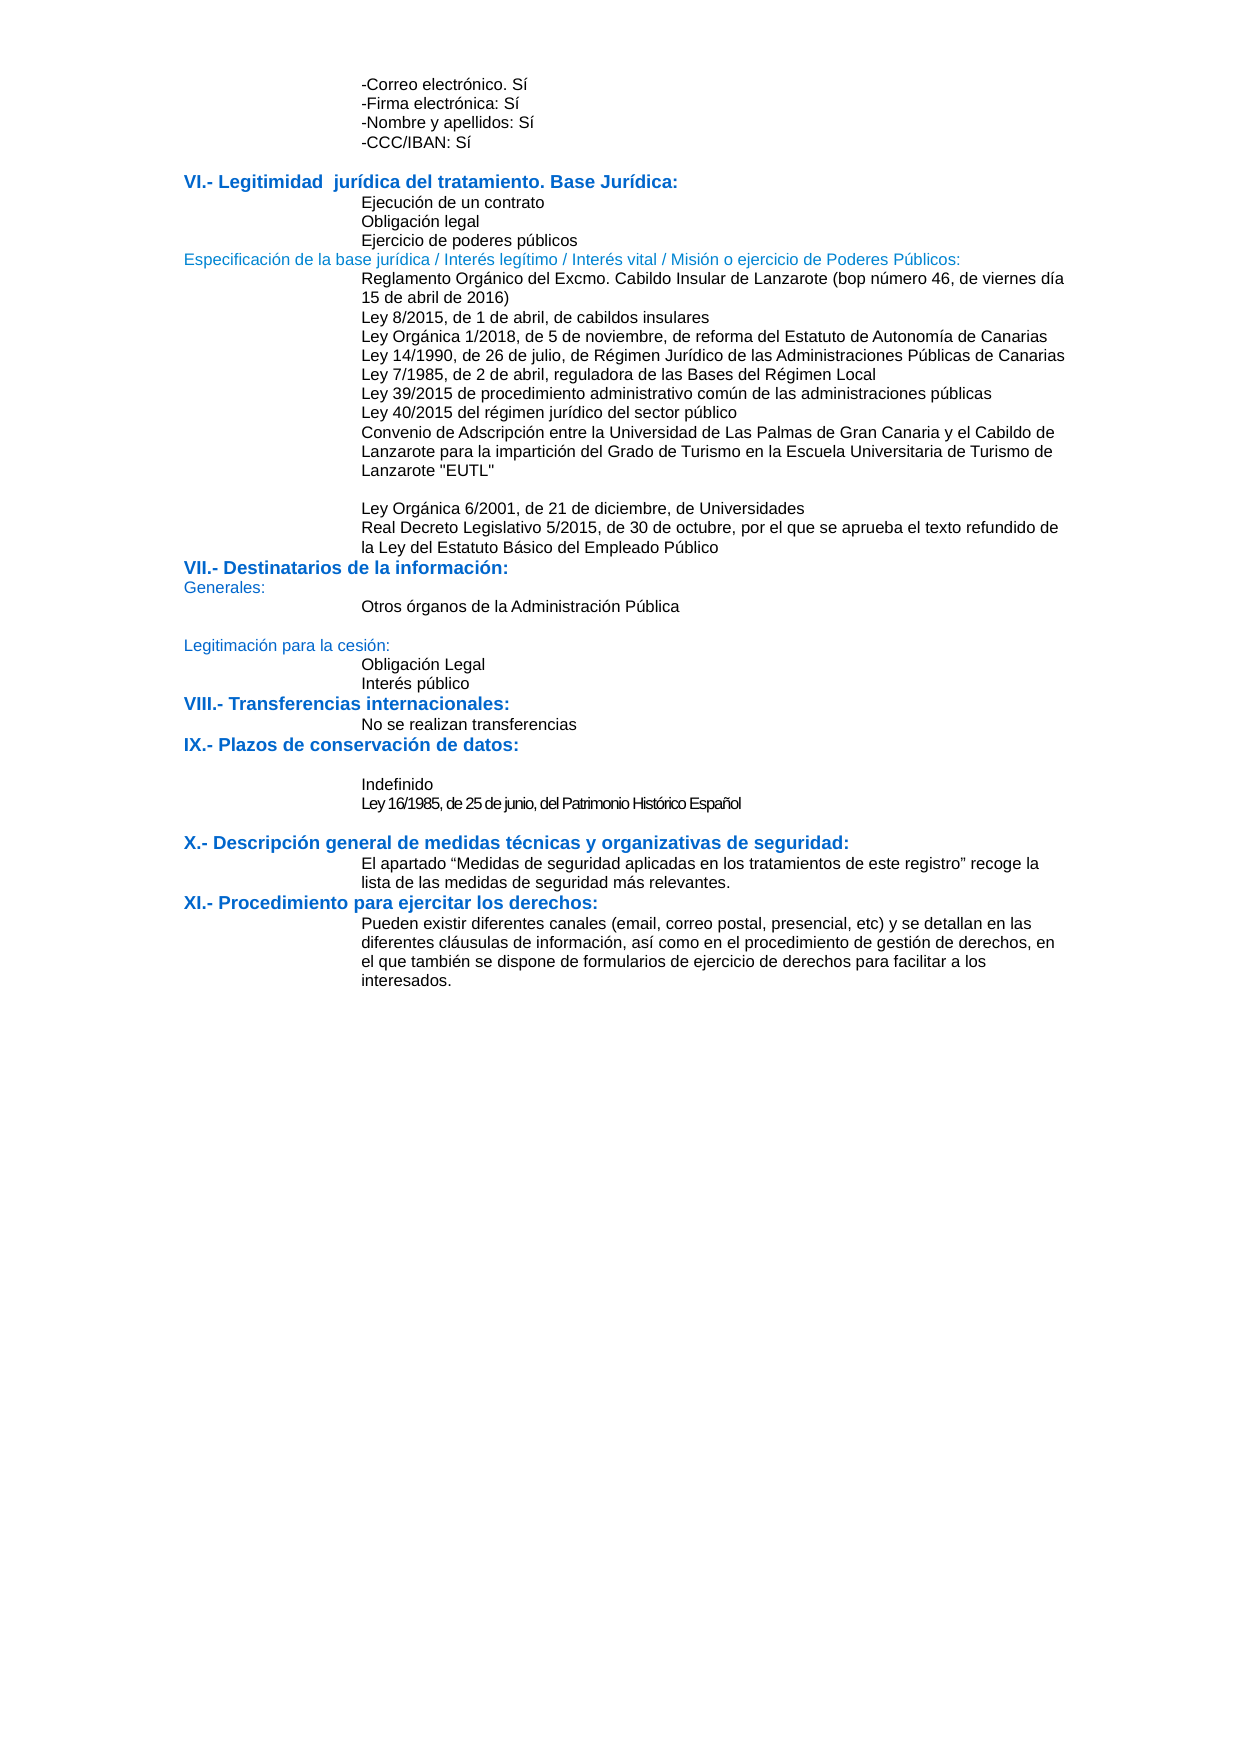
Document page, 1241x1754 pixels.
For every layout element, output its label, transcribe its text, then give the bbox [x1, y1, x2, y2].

table_cell VII.- Destinatarios de la información: [173, 557, 1078, 578]
table_cell [173, 75, 350, 171]
table_cell IX.- Plazos de conservación de datos: [173, 734, 1078, 755]
table_cell -Correo electrónico. Sí -Firma electrónica: Sí -Nombre y apellidos: Sí -CCC/IBAN: Sí [350, 75, 1078, 171]
table_cell VIII.- Transferencias internacionales: [173, 693, 1078, 715]
table_cell No se realizan transferencias [350, 715, 1078, 734]
table_cell Obligación Legal Interés público [350, 655, 1078, 693]
table_cell [173, 914, 350, 990]
table_cell XI.- Procedimiento para ejercitar los derechos: [173, 892, 1078, 913]
table_cell [173, 715, 350, 734]
table_cell [173, 655, 350, 693]
table_cell [173, 755, 350, 832]
table_cell X.- Descripción general de medidas técnicas y organizativas de seguridad: [173, 832, 1078, 854]
table_cell [173, 854, 350, 892]
table_cell VI.- Legitimidad jurídica del tratamiento. Base Jurídica: [173, 171, 1078, 192]
table_cell Generales: [173, 578, 1078, 597]
table_cell Pueden existir diferentes canales (email, correo postal, presencial, etc) y se detallan en las diferentes cláusulas de información, así como en el procedimiento de gestión de derechos, en el que también se dispone de formularios de ejercicio de derechos para facilitar a los interesados. [350, 914, 1078, 990]
table_cell Ejecución de un contrato Obligación legal Ejercicio de poderes públicos [350, 193, 1078, 250]
table_cell Legitimación para la cesión: [173, 636, 1078, 655]
table_cell Indefinido Ley 16/1985, de 25 de junio, del Patrimonio Histórico Español [350, 755, 1078, 832]
table_cell [173, 269, 350, 557]
table_cell Reglamento Orgánico del Excmo. Cabildo Insular de Lanzarote (bop número 46, de viernes día 15 de abril de 2016) Ley 8/2015, de 1 de abril, de cabildos insulares Ley Orgánica 1/2018, de 5 de noviembre, de reforma del Estatuto de Autonomía de Canarias Ley 14/1990, de 26 de julio, de Régimen Jurídico de las Administraciones Públicas de Canarias Ley 7/1985, de 2 de abril, reguladora de las Bases del Régimen Local Ley 39/2015 de procedimiento administrativo común de las administraciones públicas Ley 40/2015 del régimen jurídico del sector público Convenio de Adscripción entre la Universidad de Las Palmas de Gran Canaria y el Cabildo de Lanzarote para la impartición del Grado de Turismo en la Escuela Universitaria de Turismo de Lanzarote "EUTL" Ley Orgánica 6/2001, de 21 de diciembre, de Universidades Real Decreto Legislativo 5/2015, de 30 de octubre, por el que se aprueba el texto refundido de la Ley del Estatuto Básico del Empleado Público [350, 269, 1078, 557]
table_cell [173, 193, 350, 250]
table_cell Especificación de la base jurídica / Interés legítimo / Interés vital / Misión o ejercicio de Poderes Públicos: [173, 250, 1078, 269]
table_cell [173, 597, 350, 636]
table_cell El apartado “Medidas de seguridad aplicadas en los tratamientos de este registro” recoge la lista de las medidas de seguridad más relevantes. [350, 854, 1078, 892]
table_cell Otros órganos de la Administración Pública [350, 597, 1078, 636]
